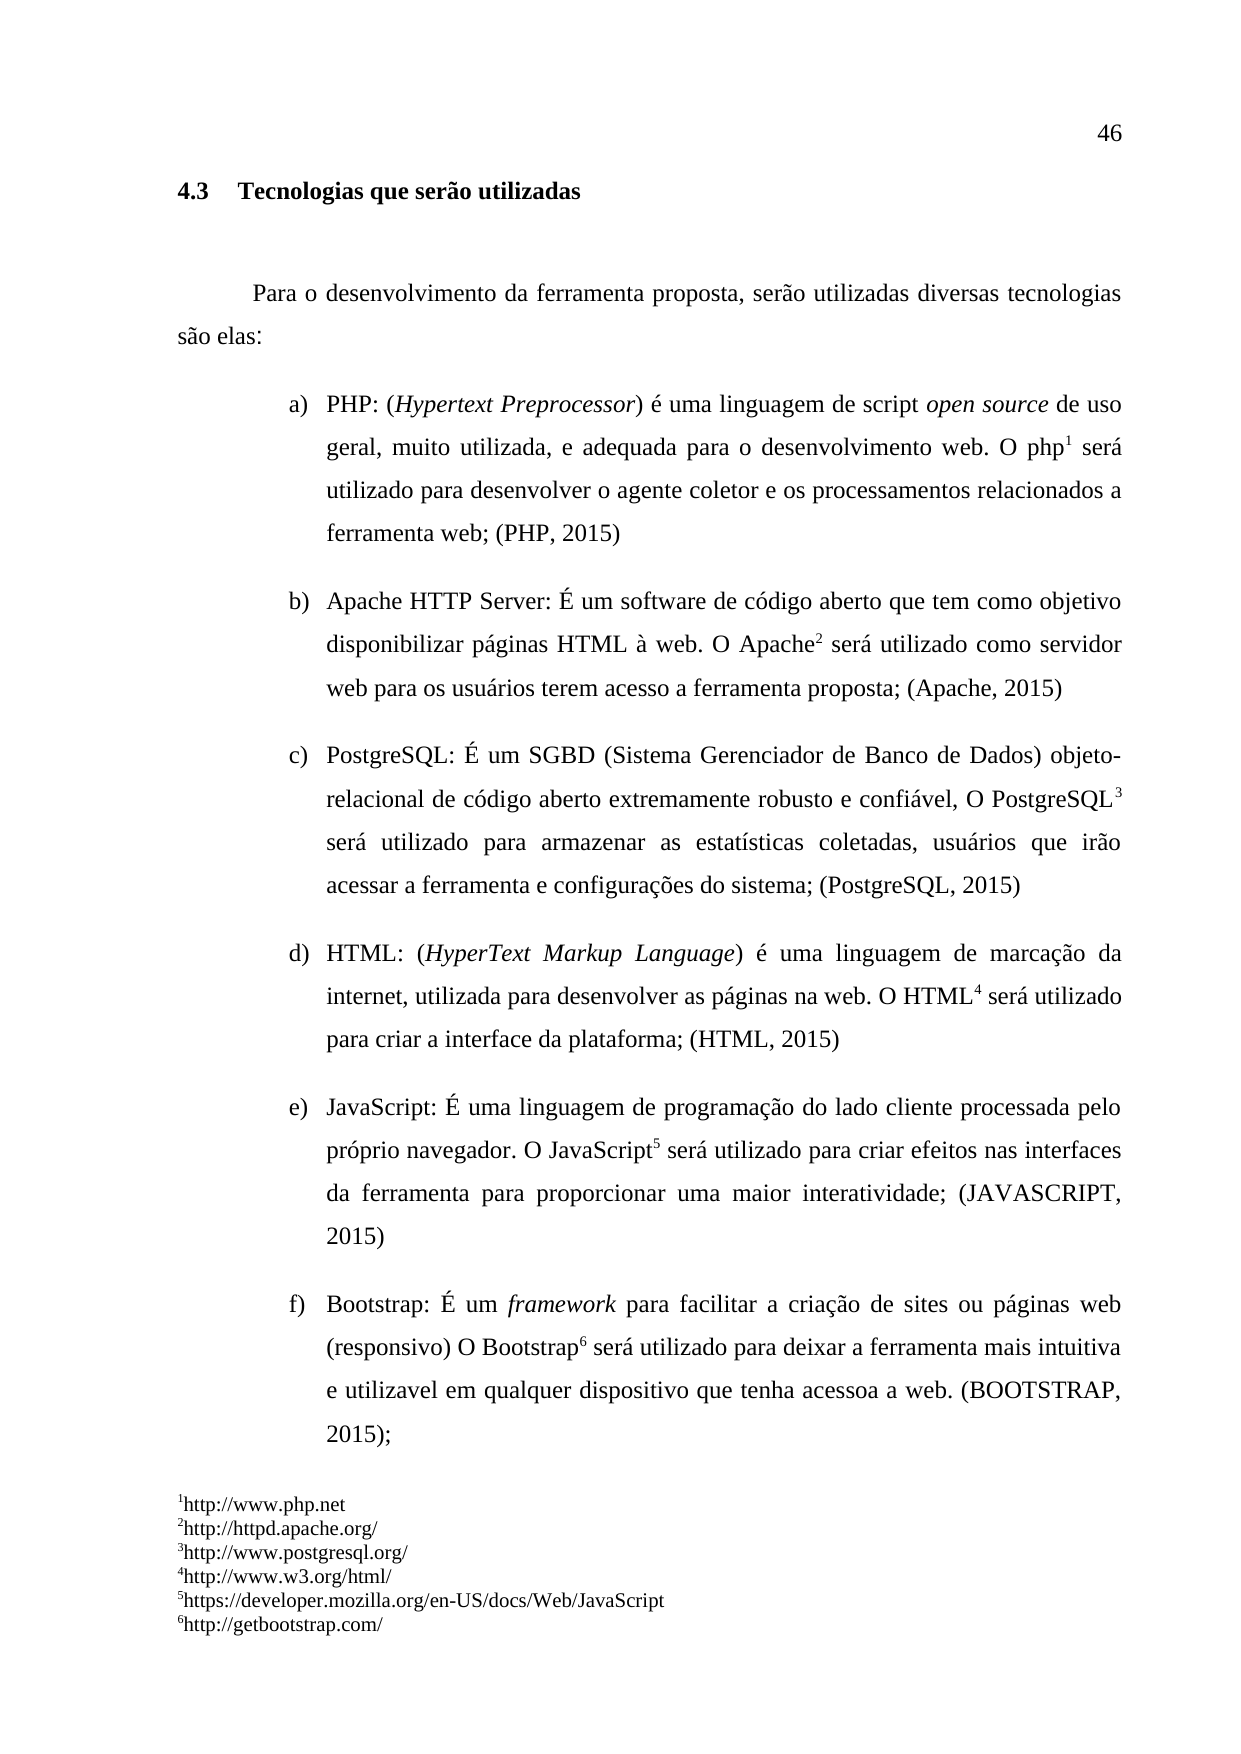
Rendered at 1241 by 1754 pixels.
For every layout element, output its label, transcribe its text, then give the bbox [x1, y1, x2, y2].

list HTML: (HyperText Markup Language) é uma linguagem de marcação da internet, utilizada para desenvolver as páginas na web. O HTML será utilizado para criar a interface da plataforma; (HTML, 2015) [288, 938, 1122, 1053]
list Apache HTTP Server: É um software de código aberto que tem como objetivo disponibilizar páginas HTML à web. O Apache será utilizado como servidor web para os usuários terem acesso a ferramenta proposta; (Apache, 2015) [288, 586, 1122, 701]
list http://www.w3.org/html/ [177, 1564, 1122, 1588]
list http://www.php.net [177, 1491, 1122, 1516]
list http://www.postgresql.org/ [177, 1539, 1122, 1564]
list http://getbootstrap.com/ [177, 1612, 1122, 1636]
list http://httpd.apache.org/ [177, 1516, 1122, 1539]
list JavaScript: É uma linguagem de programação do lado cliente processada pelo próprio navegador. O JavaScript será utilizado para criar efeitos nas interfaces da ferramenta para proporcionar uma maior interatividade; (JAVASCRIPT, 2015) [288, 1092, 1122, 1250]
list PHP: (Hypertext Preprocessor) é uma linguagem de script open source de uso geral, muito utilizada, e adequada para o desenvolvimento web. O php será utilizado para desenvolver o agente coletor e os processamentos relacionados a ferramenta web; (PHP, 2015) [288, 389, 1122, 547]
list https://developer.mozilla.org/en-US/docs/Web/JavaScript [177, 1588, 1122, 1612]
list Tecnologias que serão utilizadas [177, 176, 1122, 205]
text Para o desenvolvimento da ferramenta proposta, serão utilizadas diversas tecnologias são elas: [177, 278, 1122, 350]
list PostgreSQL: É um SGBD (Sistema Gerenciador de Banco de Dados) objeto-relacional de código aberto extremamente robusto e confiável, O PostgreSQL será utilizado para armazenar as estatísticas coletadas, usuários que irão acessar a ferramenta e configurações do sistema; (PostgreSQL, 2015) [288, 741, 1122, 899]
list Bootstrap: É um framework para facilitar a criação de sites ou páginas web (responsivo) O Bootstrap será utilizado para deixar a ferramenta mais intuitiva e utilizavel em qualquer dispositivo que tenha acessoa a web. (BOOTSTRAP, 2015); [288, 1289, 1122, 1447]
